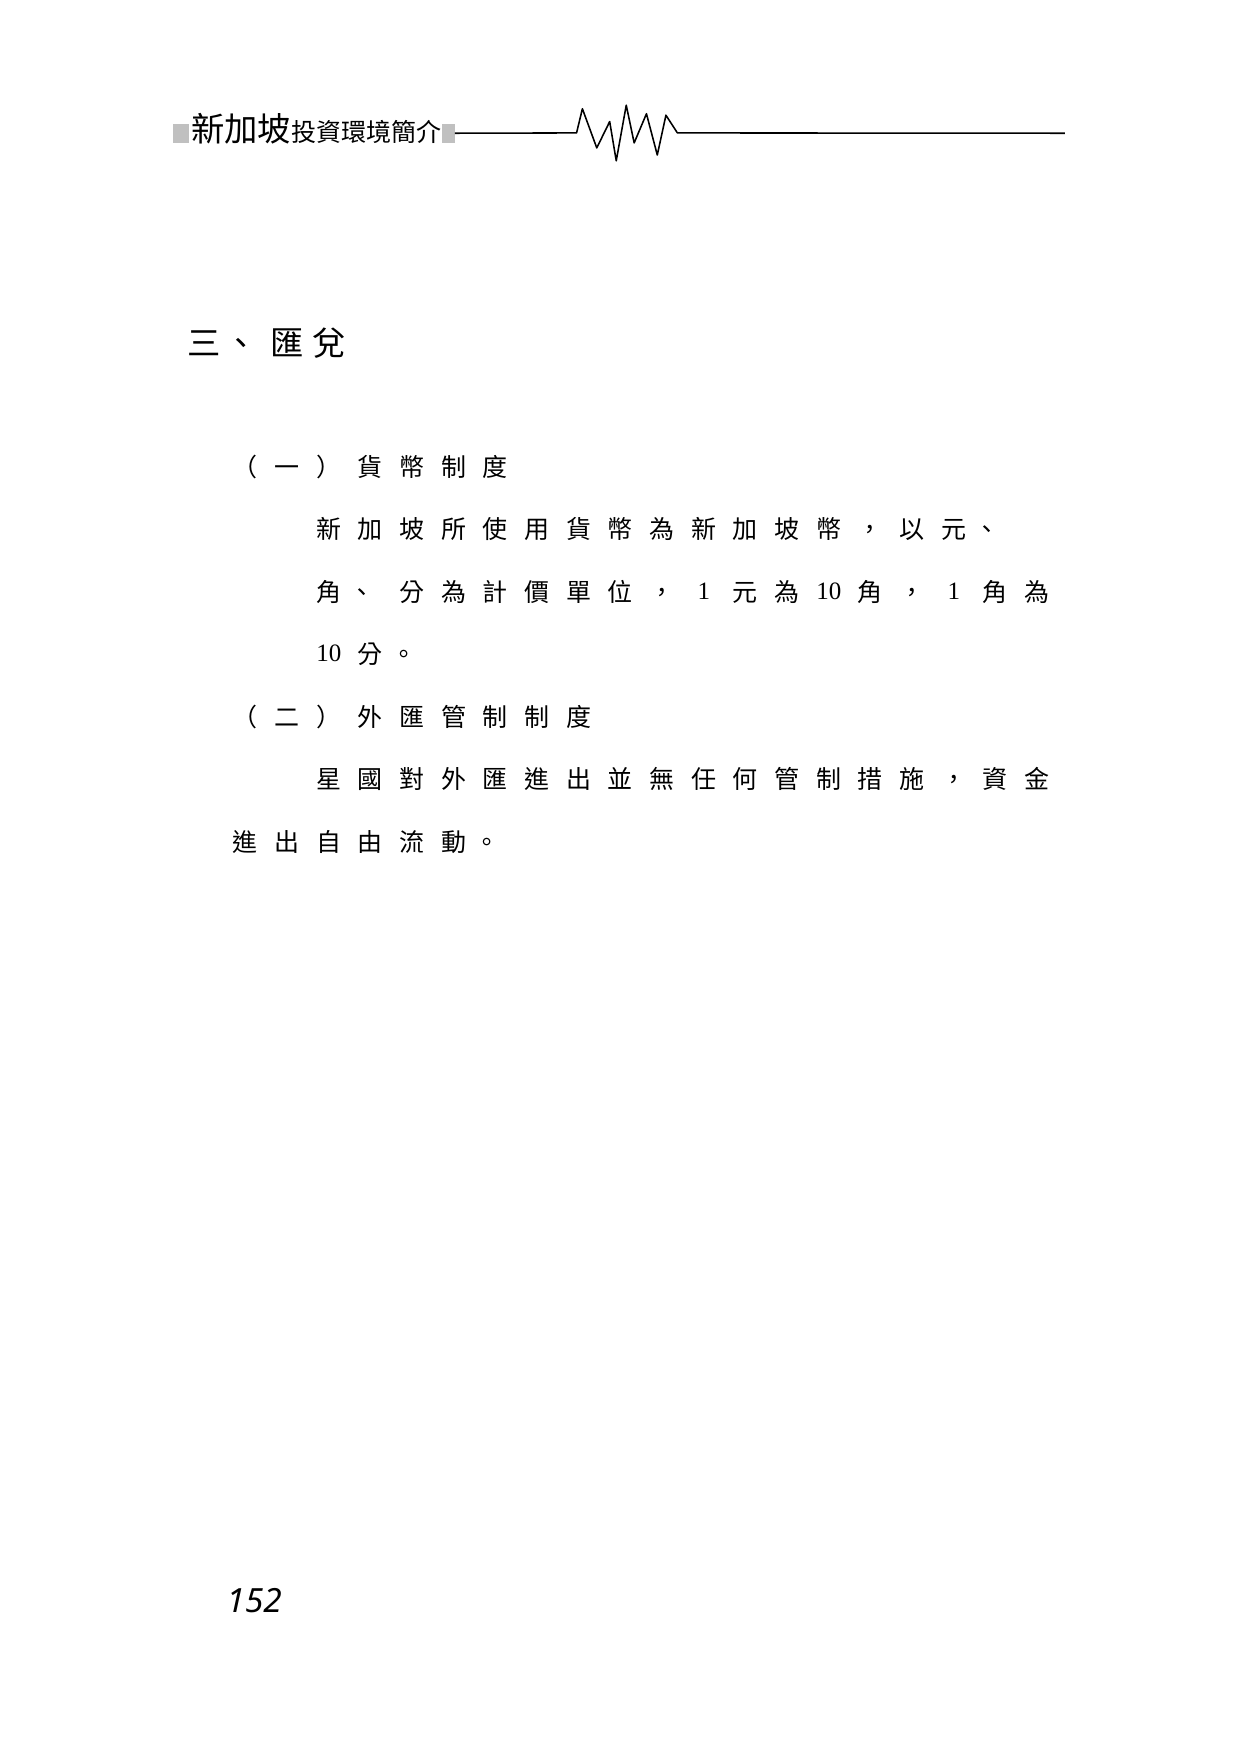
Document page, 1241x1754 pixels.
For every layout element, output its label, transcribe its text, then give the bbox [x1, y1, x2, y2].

text 新加坡所使用貨幣為新加坡幣，以元、角、分為計價單位，1元為10角，1角為10分。 [281, 486, 1058, 674]
text 三、匯兌 [183, 299, 1058, 361]
text （二）外匯管制制度 [207, 674, 1058, 736]
text 星國對外匯進出並無任何管制措施，資金進出自由流動。 [224, 736, 1058, 861]
text （一）貨幣制度 [212, 424, 1058, 486]
